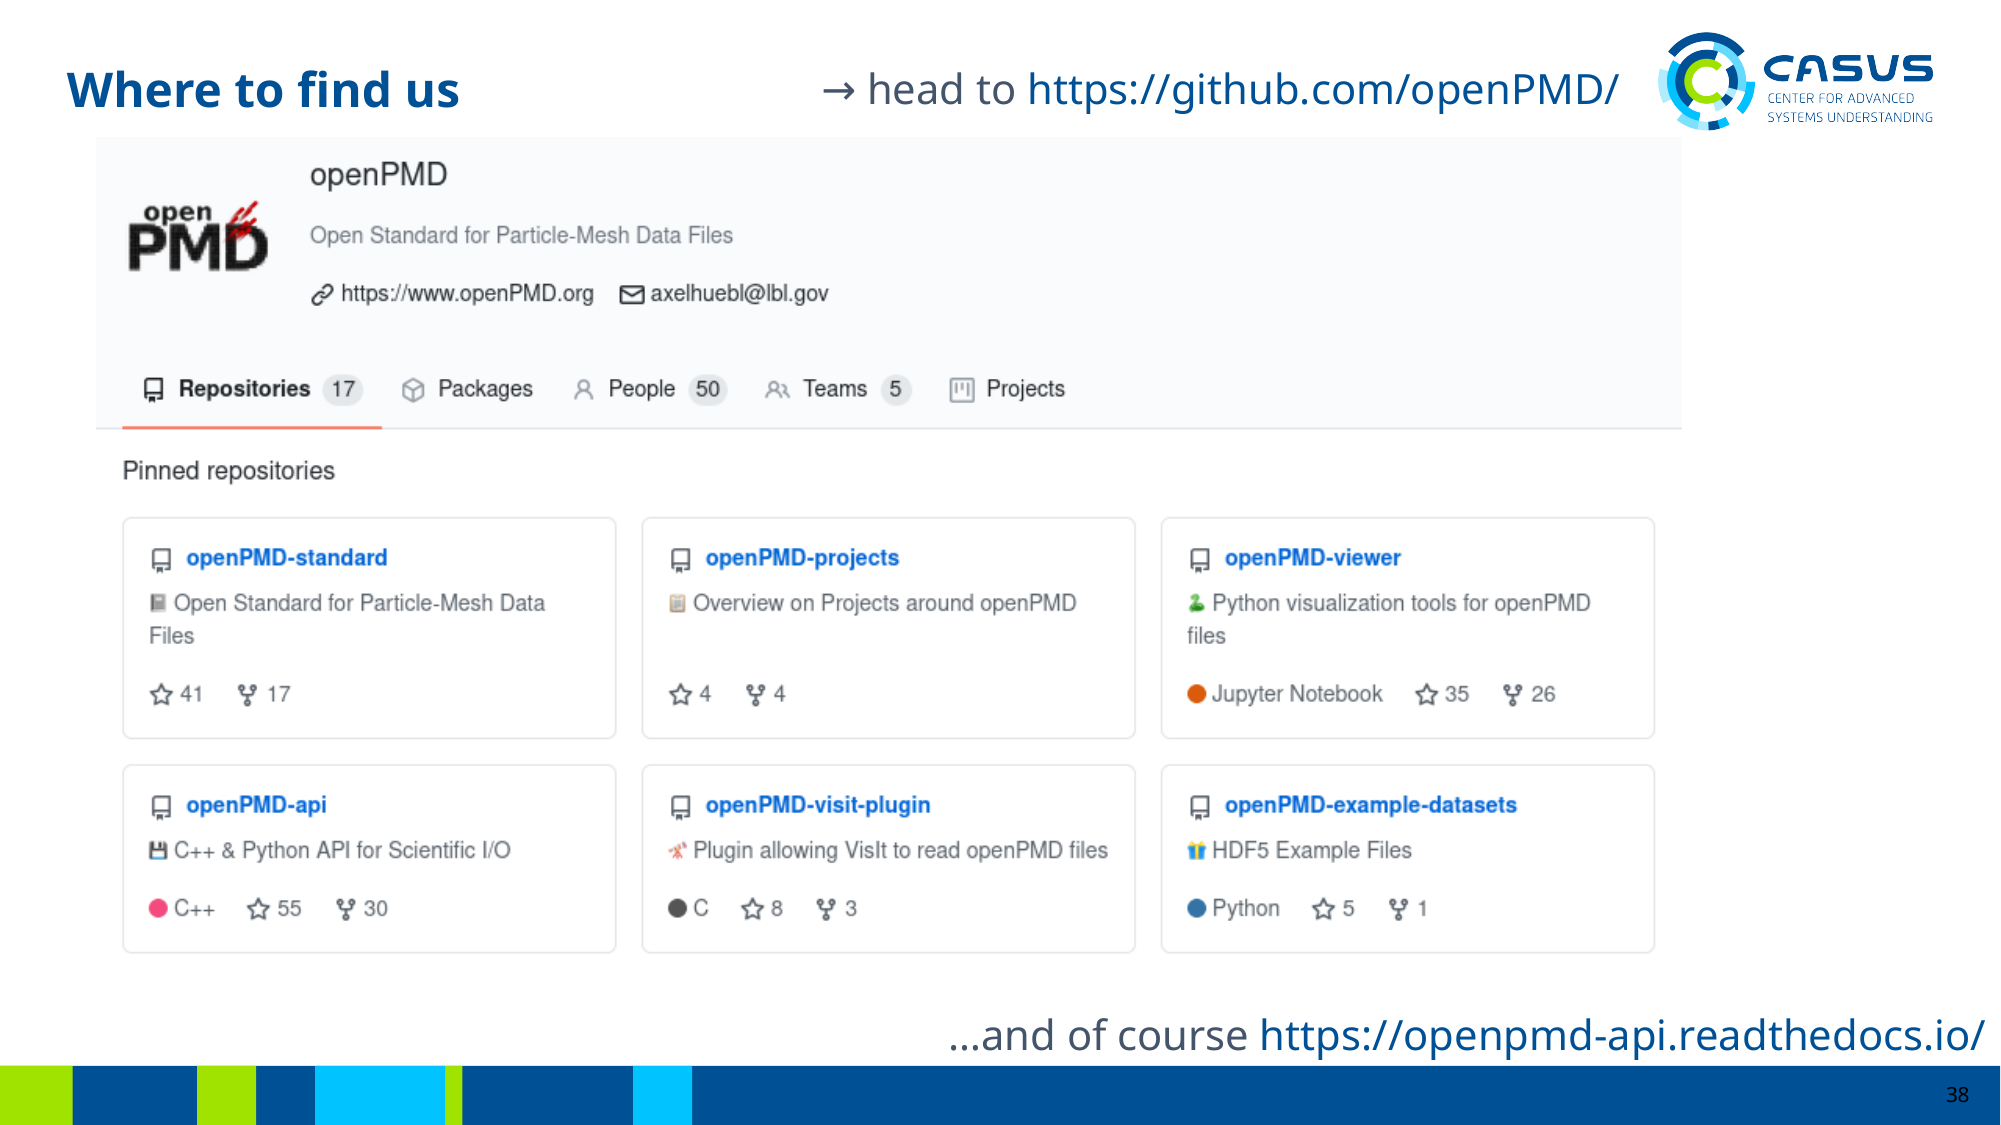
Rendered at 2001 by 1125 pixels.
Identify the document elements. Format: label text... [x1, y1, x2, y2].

picture [96, 137, 1682, 982]
title …and of course https://openpmd-api.readthedocs.io/ [433, 999, 1987, 1068]
picture [1658, 32, 1933, 131]
title → head to https://github.com/openPMD/ [66, 54, 1621, 123]
